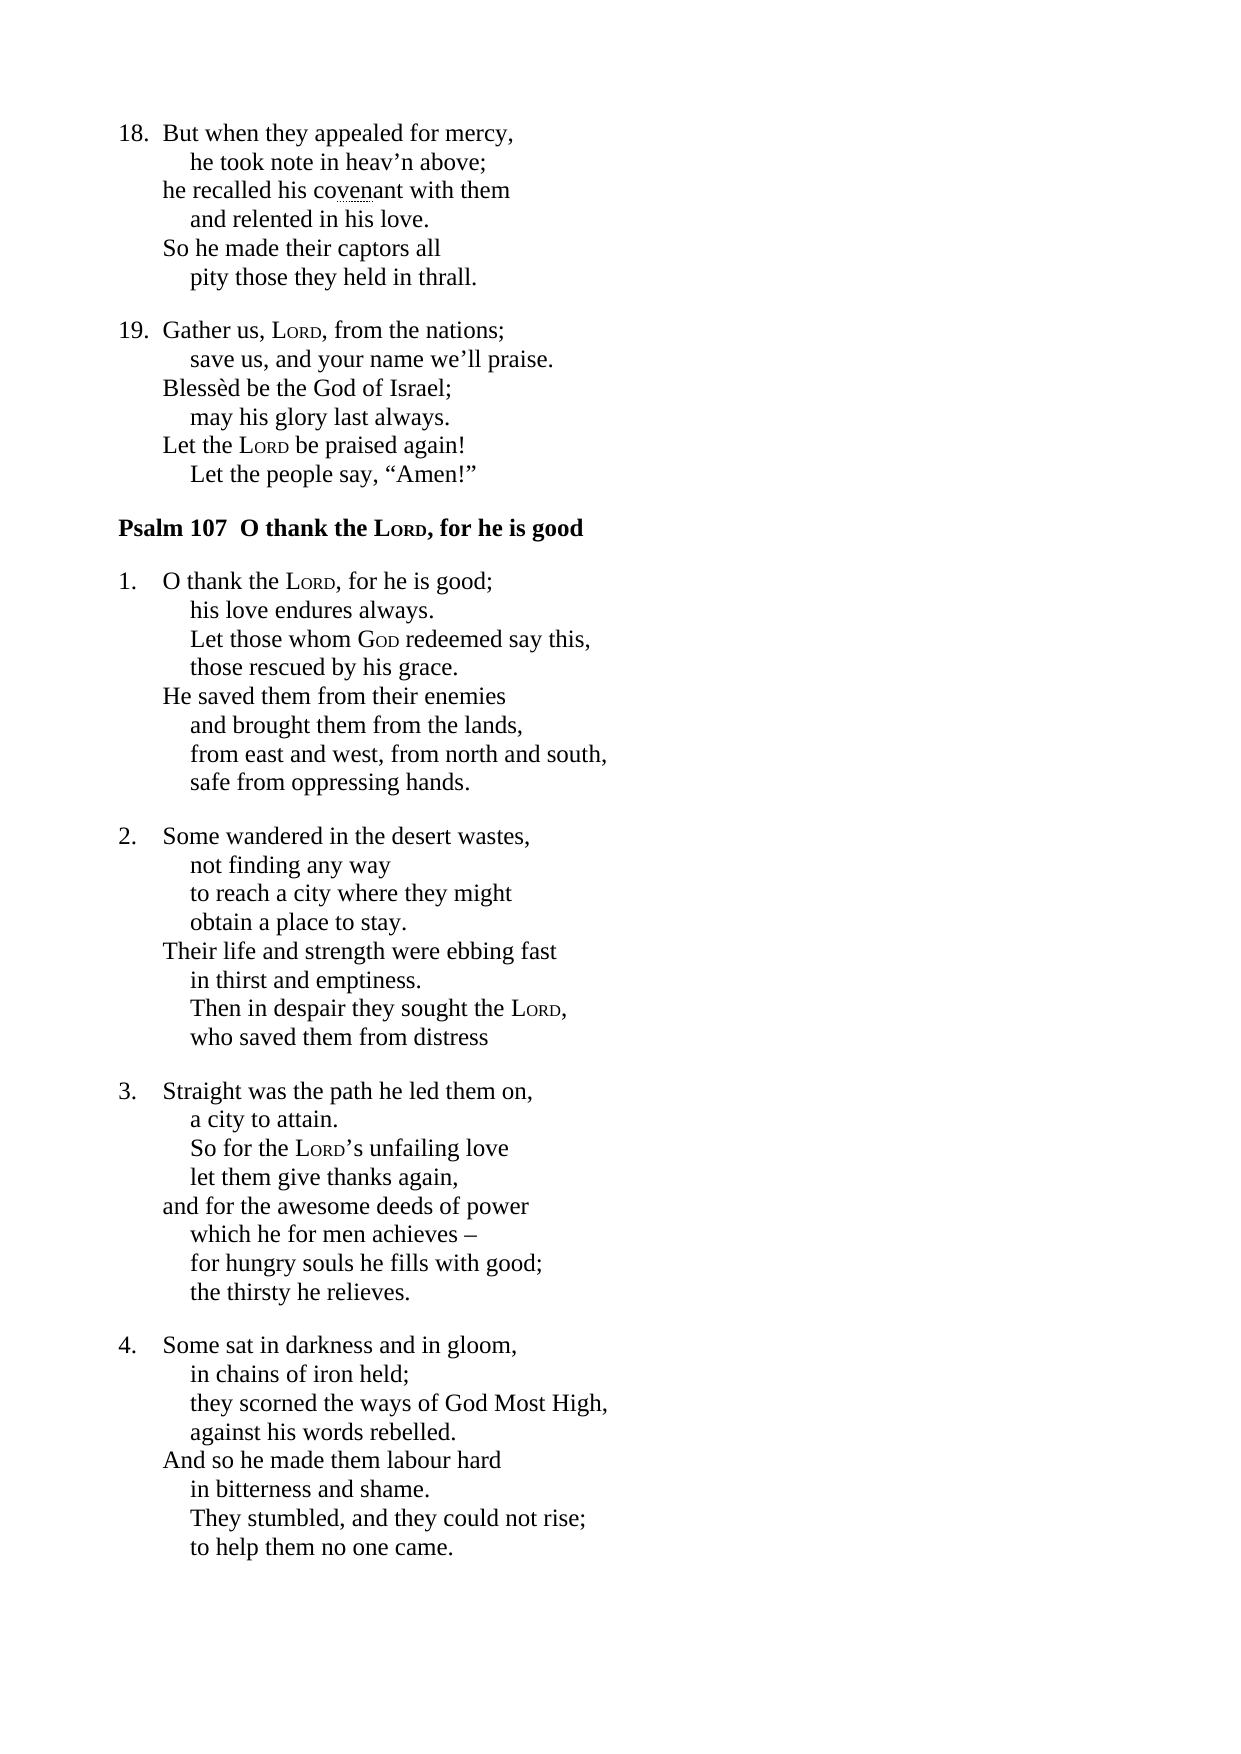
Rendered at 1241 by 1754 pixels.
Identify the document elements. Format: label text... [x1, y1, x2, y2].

subtitle Psalm 107 O thank the Lord, for he is good [118, 513, 1122, 541]
text And so he made them labour hard [162, 1446, 1122, 1474]
text They stumbled, and they could not rise; [171, 1503, 1122, 1532]
text a city to attain. [171, 1104, 1122, 1133]
text in bitterness and shame. [171, 1474, 1122, 1503]
text who saved them from distress [171, 1022, 1122, 1051]
text the thirsty he relieves. [171, 1277, 1122, 1306]
text 4. Some sat in darkness and in gloom, [118, 1331, 1122, 1359]
text and for the awesome deeds of power [162, 1191, 1122, 1219]
text 18. But when they appealed for mercy, [118, 118, 1122, 147]
text let them give thanks again, [171, 1162, 1122, 1191]
text save us, and your name we’ll praise. [171, 344, 1122, 373]
text and relented in his love. [171, 204, 1122, 233]
text He saved them from their enemies [162, 681, 1122, 710]
text which he for men achieves – [171, 1219, 1122, 1248]
text obtain a place to stay. [171, 907, 1122, 936]
text Let the Lord be praised again! [162, 430, 1122, 459]
text 1. O thank the Lord, for he is good; [118, 566, 1122, 595]
text for hungry souls he fills with good; [171, 1248, 1122, 1277]
text not finding any way [171, 850, 1122, 878]
text 3. Straight was the path he led them on, [118, 1076, 1122, 1104]
text they scorned the ways of God Most High, [171, 1388, 1122, 1417]
text in thirst and emptiness. [171, 965, 1122, 993]
text and brought them from the lands, [171, 710, 1122, 739]
text Their life and strength were ebbing fast [162, 936, 1122, 965]
text may his glory last always. [171, 402, 1122, 430]
text from east and west, from north and south, [171, 739, 1122, 767]
text pity those they held in thrall. [171, 262, 1122, 291]
text to help them no one came. [171, 1532, 1122, 1561]
text 19. Gather us, Lord, from the nations; [118, 315, 1122, 344]
text to reach a city where they might [171, 878, 1122, 907]
text safe from oppressing hands. [171, 767, 1122, 796]
text Then in despair they sought the Lord, [171, 993, 1122, 1022]
text in chains of iron held; [171, 1359, 1122, 1388]
text he took note in heav’n above; [171, 147, 1122, 176]
text 2. Some wandered in the desert wastes, [118, 821, 1122, 850]
text against his words rebelled. [171, 1417, 1122, 1446]
text Let those whom God redeemed say this, [171, 624, 1122, 652]
text So he made their captors all [162, 233, 1122, 262]
text his love endures always. [171, 595, 1122, 624]
text Let the people say, “Amen!” [171, 459, 1122, 488]
text So for the Lord’s unfailing love [171, 1133, 1122, 1162]
text Blessèd be the God of Israel; [162, 373, 1122, 402]
text he recalled his covenant with them [162, 176, 1122, 204]
text those rescued by his grace. [171, 652, 1122, 681]
